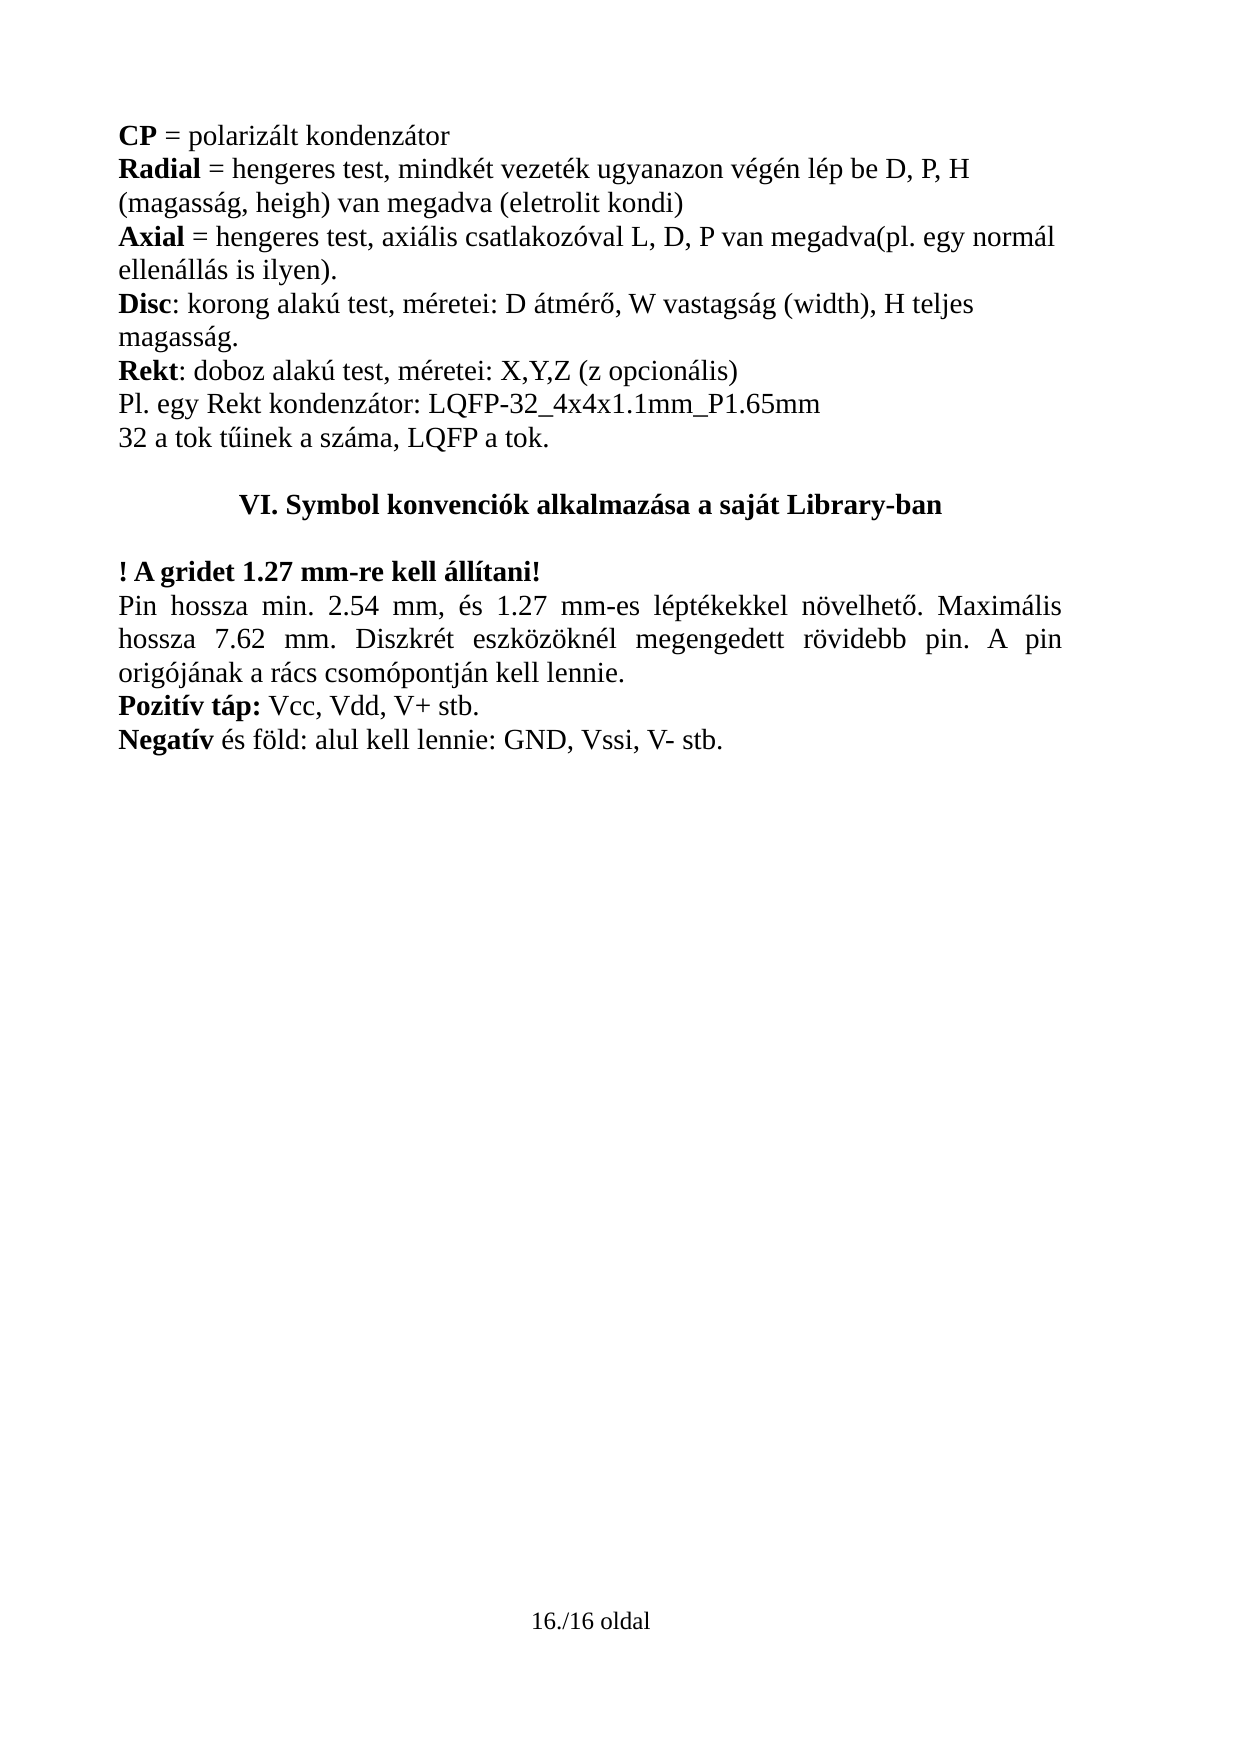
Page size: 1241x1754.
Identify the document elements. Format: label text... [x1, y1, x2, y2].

text VI. Symbol konvenciók alkalmazása a saját Library-ban [118, 487, 1063, 521]
text Negatív és föld: alul kell lennie: GND, Vssi, V- stb. [118, 722, 1063, 755]
text Axial = hengeres test, axiális csatlakozóval L, D, P van megadva(pl. egy normál ellenállás is ilyen). [118, 219, 1063, 286]
text Pozitív táp: Vcc, Vdd, V+ stb. [118, 688, 1063, 722]
text 32 a tok tűinek a száma, LQFP a tok. [118, 420, 1063, 453]
text ! A gridet 1.27 mm-re kell állítani! [118, 554, 1063, 588]
text Disc: korong alakú test, méretei: D átmérő, W vastagság (width), H teljes magasság. [118, 286, 1063, 353]
text Pl. egy Rekt kondenzátor: LQFP-32_4x4x1.1mm_P1.65mm [118, 386, 1063, 420]
text CP = polarizált kondenzátor [118, 118, 1063, 152]
text Rekt: doboz alakú test, méretei: X,Y,Z (z opcionális) [118, 353, 1063, 386]
text Radial = hengeres test, mindkét vezeték ugyanazon végén lép be D, P, H (magasság, heigh) van megadva (eletrolit kondi) [118, 152, 1063, 219]
text Pin hossza min. 2.54 mm, és 1.27 mm-es léptékekkel növelhető. Maximális hossza 7.62 mm. Diszkrét eszközöknél megengedett rövidebb pin. A pin origójának a rács csomópontján kell lennie. [118, 588, 1063, 688]
